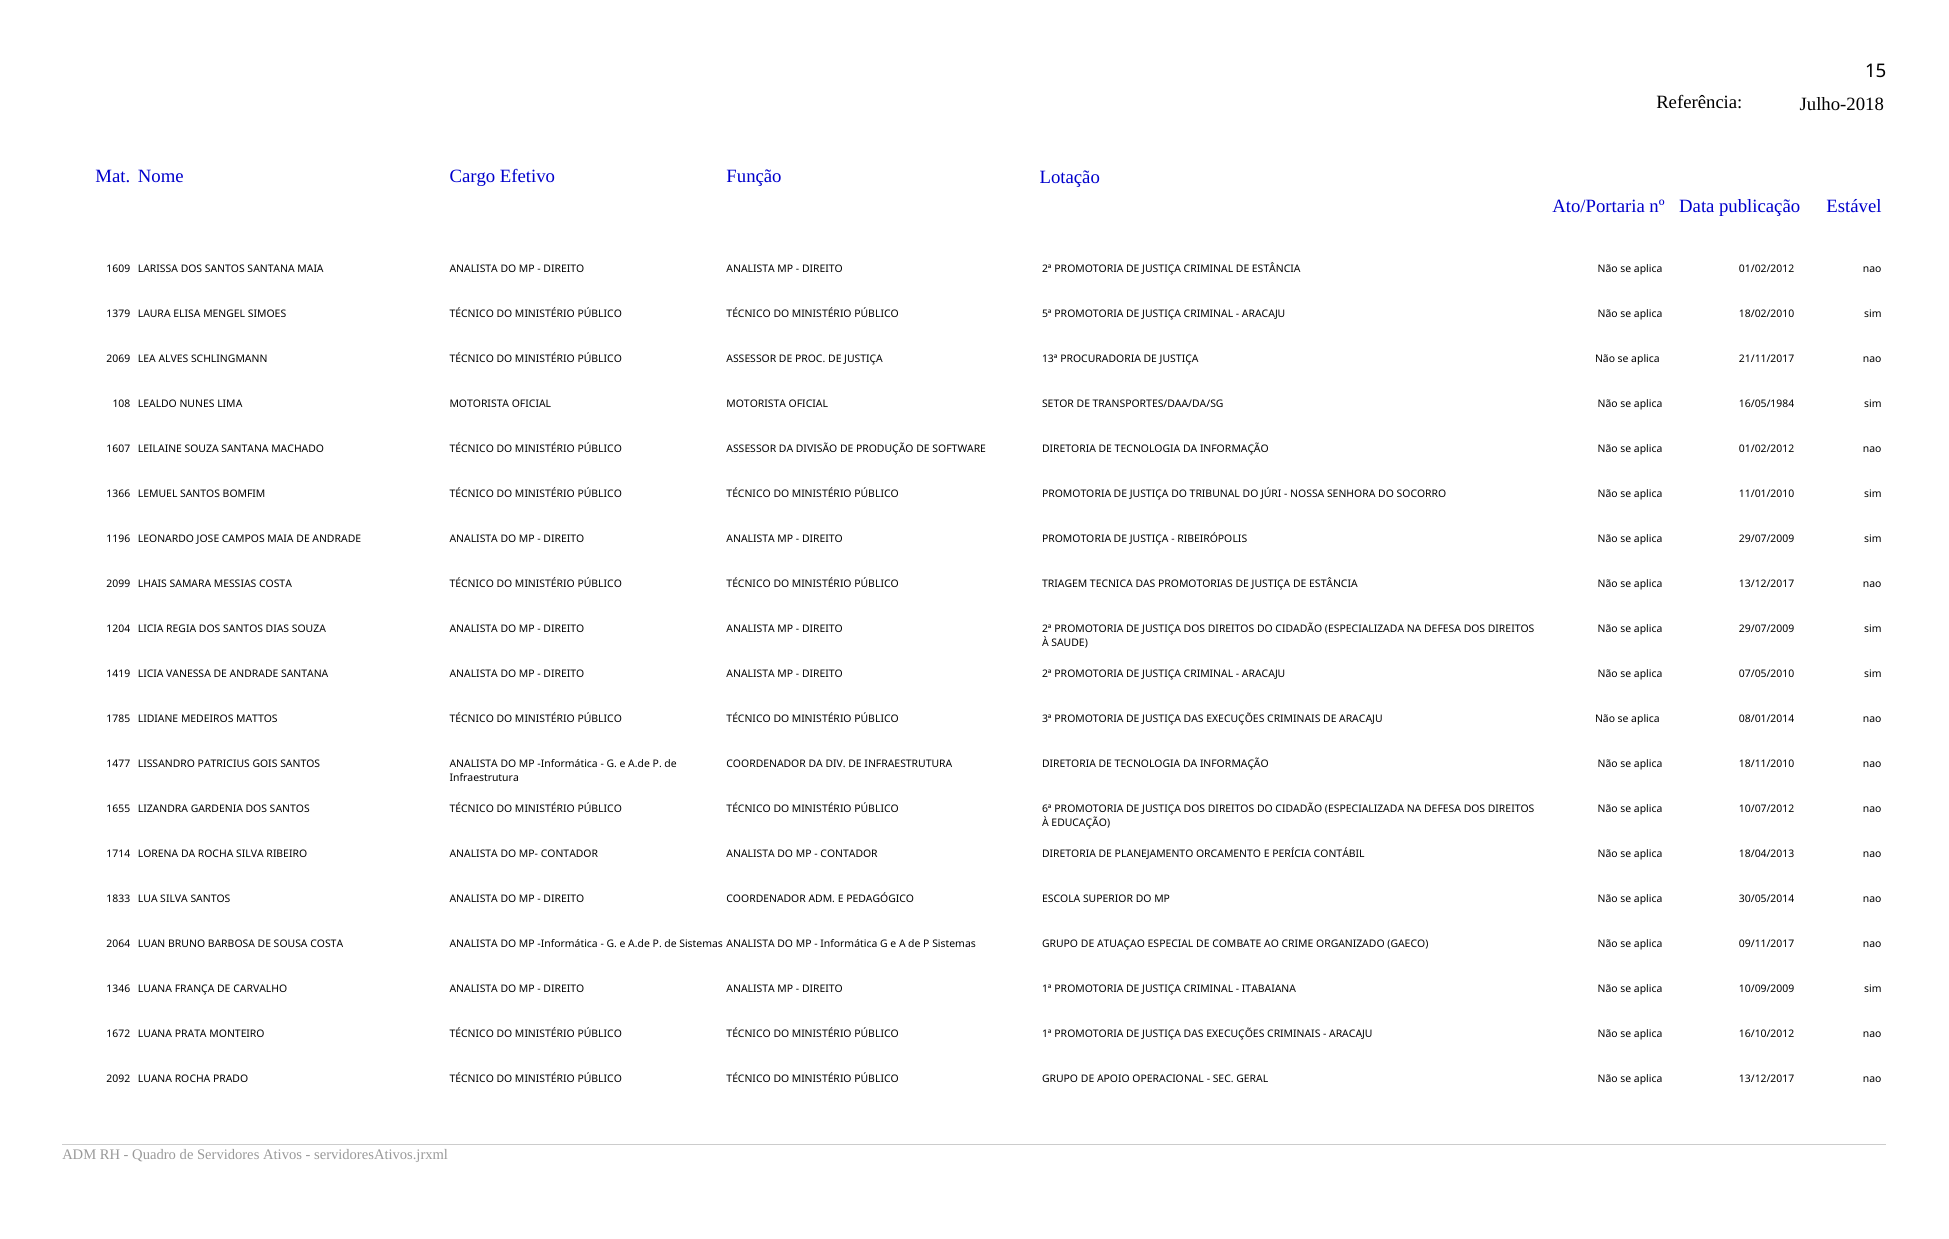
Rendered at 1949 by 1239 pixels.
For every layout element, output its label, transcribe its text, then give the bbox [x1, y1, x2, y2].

table_cell ANALISTA MP - DIREITO [726, 531, 1030, 576]
table_cell nao [1803, 711, 1881, 756]
table_cell Não se aplica [1547, 711, 1662, 756]
table_cell ASSESSOR DE PROC. DE JUSTIÇA [726, 351, 1030, 396]
table_cell Não se aplica [1547, 261, 1662, 306]
table_cell DIRETORIA DE TECNOLOGIA DA INFORMAÇÃO [1042, 441, 1538, 486]
table_cell [130, 891, 138, 936]
table_cell MOTORISTA OFICIAL [726, 396, 1030, 441]
table_cell [130, 196, 138, 225]
table_cell [130, 1071, 138, 1116]
table_cell [1538, 846, 1547, 891]
table_cell [0, 306, 68, 351]
table_cell [443, 621, 449, 666]
table_cell [130, 396, 138, 441]
table_cell LEMUEL SANTOS BOMFIM [138, 486, 443, 531]
table_cell [1030, 1026, 1042, 1071]
table_cell [1538, 891, 1547, 936]
table_cell [0, 486, 68, 531]
table_cell GRUPO DE ATUAÇAO ESPECIAL DE COMBATE AO CRIME ORGANIZADO (GAECO) [1042, 936, 1538, 981]
table_cell [1030, 486, 1042, 531]
table_cell LEA ALVES SCHLINGMANN [138, 351, 443, 396]
table_cell 18/04/2013 [1662, 846, 1794, 891]
table_cell [1794, 621, 1803, 666]
table_cell SETOR DE TRANSPORTES/DAA/DA/SG [1042, 396, 1538, 441]
table_cell [0, 756, 68, 801]
table_cell [443, 576, 449, 621]
table_cell [1794, 576, 1803, 621]
table_cell [1039, 196, 1196, 225]
table_cell sim [1803, 531, 1881, 576]
table_cell 1477 [68, 756, 130, 801]
table_cell TÉCNICO DO MINISTÉRIO PÚBLICO [449, 486, 723, 531]
table_cell [1881, 396, 1948, 441]
table_cell [0, 441, 68, 486]
table_cell [684, 166, 726, 195]
table_cell [1538, 936, 1547, 981]
table_cell [443, 531, 449, 576]
table_cell ANALISTA DO MP - CONTADOR [726, 846, 1030, 891]
table_cell [1538, 1026, 1547, 1071]
table_cell [138, 195, 203, 225]
table_cell ANALISTA MP - DIREITO [726, 981, 1030, 1026]
table_cell sim [1803, 981, 1881, 1026]
table_cell [443, 1026, 449, 1071]
table_cell [443, 486, 449, 531]
table_cell [1794, 711, 1803, 756]
table_cell 3ª PROMOTORIA DE JUSTIÇA DAS EXECUÇÕES CRIMINAIS DE ARACAJU [1042, 711, 1538, 756]
table_cell [0, 85, 1948, 91]
table_cell [203, 166, 449, 195]
table_cell nao [1803, 351, 1881, 396]
table_cell 10/07/2012 [1662, 801, 1794, 846]
table_cell [1794, 531, 1803, 576]
table_cell ANALISTA DO MP -Informática - G. e A.de P. de Sistemas [449, 936, 723, 981]
table_cell 5ª PROMOTORIA DE JUSTIÇA CRIMINAL - ARACAJU [1042, 306, 1538, 351]
table_header Função [726, 165, 803, 195]
table_cell [1886, 1144, 1948, 1168]
table_cell [443, 891, 449, 936]
table_cell [0, 531, 68, 576]
table_cell 13ª PROCURADORIA DE JUSTIÇA [1042, 351, 1538, 396]
table_cell 2099 [68, 576, 130, 621]
table_cell [1538, 981, 1547, 1026]
table_cell LISSANDRO PATRICIUS GOIS SANTOS [138, 756, 443, 801]
table_cell [684, 196, 726, 225]
table_cell Não se aplica [1547, 486, 1662, 531]
table_cell TÉCNICO DO MINISTÉRIO PÚBLICO [449, 306, 723, 351]
table_cell TÉCNICO DO MINISTÉRIO PÚBLICO [449, 711, 723, 756]
table_cell nao [1803, 1026, 1881, 1071]
table_cell [443, 936, 449, 981]
table_cell 2092 [68, 1071, 130, 1116]
table_cell Não se aplica [1547, 576, 1662, 621]
table_cell 1785 [68, 711, 130, 756]
table_header Mat. [68, 165, 130, 195]
table_cell LHAIS SAMARA MESSIAS COSTA [138, 576, 443, 621]
table_cell sim [1803, 306, 1881, 351]
table_cell Não se aplica [1547, 396, 1662, 441]
table_cell 1ª PROMOTORIA DE JUSTIÇA DAS EXECUÇÕES CRIMINAIS - ARACAJU [1042, 1026, 1538, 1071]
table_cell [449, 195, 684, 225]
table_cell 08/01/2014 [1662, 711, 1794, 756]
table_cell [1881, 801, 1948, 846]
table_cell [726, 195, 803, 225]
table_cell Não se aplica [1547, 891, 1662, 936]
table_cell Não se aplica [1547, 1071, 1662, 1116]
table_cell [1881, 936, 1948, 981]
table_cell [1030, 396, 1042, 441]
table_cell LUA SILVA SANTOS [138, 891, 443, 936]
table_cell 2ª PROMOTORIA DE JUSTIÇA CRIMINAL DE ESTÂNCIA [1042, 261, 1538, 306]
table_cell 1346 [68, 981, 130, 1026]
table_cell [1794, 1026, 1803, 1071]
table_cell TRIAGEM TECNICA DAS PROMOTORIAS DE JUSTIÇA DE ESTÂNCIA [1042, 576, 1538, 621]
table_cell TÉCNICO DO MINISTÉRIO PÚBLICO [449, 576, 723, 621]
table_cell ANALISTA MP - DIREITO [726, 621, 1030, 666]
table_cell LIZANDRA GARDENIA DOS SANTOS [138, 801, 443, 846]
table_cell 1833 [68, 891, 130, 936]
table_cell 21/11/2017 [1662, 351, 1794, 396]
table_cell [0, 1071, 68, 1116]
table_cell [1794, 846, 1803, 891]
table_cell 15 [1731, 57, 1886, 84]
table_cell LEALDO NUNES LIMA [138, 396, 443, 441]
table_cell 01/02/2012 [1662, 441, 1794, 486]
table_cell 1609 [68, 261, 130, 306]
table_cell [1030, 441, 1042, 486]
table_cell [130, 846, 138, 891]
table_cell 30/05/2014 [1662, 891, 1794, 936]
table_cell [1538, 486, 1547, 531]
table_cell [1881, 666, 1948, 711]
table_cell 1607 [68, 441, 130, 486]
table_cell Não se aplica [1547, 801, 1662, 846]
table_cell 1379 [68, 306, 130, 351]
table_cell Não se aplica [1547, 756, 1662, 801]
table_cell 6ª PROMOTORIA DE JUSTIÇA DOS DIREITOS DO CIDADÃO (ESPECIALIZADA NA DEFESA DOS DIREITOS À EDUCAÇÃO) [1042, 801, 1538, 846]
table_cell 1419 [68, 666, 130, 711]
table_cell [1030, 756, 1042, 801]
table_cell [1030, 936, 1042, 981]
table_cell 01/02/2012 [1662, 261, 1794, 306]
table_cell ANALISTA DO MP -Informática - G. e A.de P. de Infraestrutura [449, 756, 723, 801]
table_cell [1794, 306, 1803, 351]
table_cell ESCOLA SUPERIOR DO MP [1042, 891, 1538, 936]
table_header [1803, 165, 1881, 195]
table_cell LUAN BRUNO BARBOSA DE SOUSA COSTA [138, 936, 443, 981]
table_cell [1794, 1071, 1803, 1116]
table_cell [1794, 261, 1803, 306]
table_cell [1794, 486, 1803, 531]
table_cell [130, 936, 138, 981]
table_cell Não se aplica [1547, 531, 1662, 576]
table_cell LAURA ELISA MENGEL SIMOES [138, 306, 443, 351]
table_cell [130, 166, 138, 195]
table_cell [203, 196, 449, 225]
table_cell nao [1803, 801, 1881, 846]
table_cell nao [1803, 756, 1881, 801]
table_cell [0, 1026, 68, 1071]
table_cell nao [1803, 441, 1881, 486]
table_cell [0, 261, 68, 306]
table_cell [443, 981, 449, 1026]
table_cell [1881, 531, 1948, 576]
table_cell [1538, 621, 1547, 666]
table_cell Não se aplica [1547, 936, 1662, 981]
table_cell [0, 666, 68, 711]
table_cell [1881, 306, 1948, 351]
table_cell 1ª PROMOTORIA DE JUSTIÇA CRIMINAL - ITABAIANA [1042, 981, 1538, 1026]
table_cell 11/01/2010 [1662, 486, 1794, 531]
table_cell sim [1803, 486, 1881, 531]
table_cell [1794, 666, 1803, 711]
table_cell [443, 261, 449, 306]
table_cell Não se aplica [1547, 666, 1662, 711]
table_cell 1204 [68, 621, 130, 666]
table_cell TÉCNICO DO MINISTÉRIO PÚBLICO [726, 1071, 1030, 1116]
table_cell ANALISTA DO MP - Informática G e A de P Sistemas [726, 936, 1030, 981]
table_cell [0, 936, 68, 981]
table_cell [1030, 846, 1042, 891]
table_cell [130, 306, 138, 351]
table_cell 18/11/2010 [1662, 756, 1794, 801]
table_cell [803, 196, 1039, 225]
table_cell [1030, 801, 1042, 846]
table_cell TÉCNICO DO MINISTÉRIO PÚBLICO [726, 486, 1030, 531]
table_cell LICIA REGIA DOS SANTOS DIAS SOUZA [138, 621, 443, 666]
table_cell [0, 57, 1731, 84]
table_cell GRUPO DE APOIO OPERACIONAL - SEC. GERAL [1042, 1071, 1538, 1116]
table_cell nao [1803, 261, 1881, 306]
table_cell [130, 981, 138, 1026]
table_cell ANALISTA DO MP - DIREITO [449, 261, 723, 306]
table_cell Lotação [1039, 166, 1196, 196]
table_cell TÉCNICO DO MINISTÉRIO PÚBLICO [449, 1071, 723, 1116]
table_cell [1794, 981, 1803, 1026]
table_cell [0, 253, 1948, 261]
table_cell 2ª PROMOTORIA DE JUSTIÇA DOS DIREITOS DO CIDADÃO (ESPECIALIZADA NA DEFESA DOS DIREITOS À SAUDE) [1042, 621, 1538, 666]
table_cell [130, 666, 138, 711]
table_cell LORENA DA ROCHA SILVA RIBEIRO [138, 846, 443, 891]
table_cell [1881, 1026, 1948, 1071]
table_cell nao [1803, 846, 1881, 891]
table_cell [0, 396, 68, 441]
table_cell [1794, 801, 1803, 846]
table_cell [1030, 306, 1042, 351]
table_cell LUANA PRATA MONTEIRO [138, 1026, 443, 1071]
table_cell [1030, 576, 1042, 621]
table_cell [1881, 891, 1948, 936]
table_cell ANALISTA DO MP - DIREITO [449, 666, 723, 711]
table_cell [1030, 981, 1042, 1026]
table_cell [0, 1116, 1948, 1144]
table_cell nao [1803, 891, 1881, 936]
table_cell ANALISTA DO MP- CONTADOR [449, 846, 723, 891]
table_cell ANALISTA DO MP - DIREITO [449, 621, 723, 666]
table_cell [443, 801, 449, 846]
table_header Nome [138, 165, 203, 195]
table_header Cargo Efetivo [449, 165, 684, 195]
table_cell ANALISTA DO MP - DIREITO [449, 891, 723, 936]
table_cell [1538, 396, 1547, 441]
table_cell [0, 981, 68, 1026]
table_cell TÉCNICO DO MINISTÉRIO PÚBLICO [726, 801, 1030, 846]
table_cell [0, 621, 68, 666]
table_cell [1538, 441, 1547, 486]
table_cell MOTORISTA OFICIAL [449, 396, 723, 441]
table_cell Não se aplica [1547, 441, 1662, 486]
table_cell Ato/Portaria nº [1529, 195, 1664, 225]
table_cell [1538, 711, 1547, 756]
table_cell [443, 846, 449, 891]
table_cell [1881, 166, 1948, 195]
table_cell [130, 621, 138, 666]
table_cell ANALISTA DO MP - DIREITO [449, 531, 723, 576]
table_cell 13/12/2017 [1662, 576, 1794, 621]
table_cell TÉCNICO DO MINISTÉRIO PÚBLICO [449, 1026, 723, 1071]
table_cell Não se aplica [1547, 1026, 1662, 1071]
table_cell TÉCNICO DO MINISTÉRIO PÚBLICO [449, 801, 723, 846]
table_cell [1881, 756, 1948, 801]
table_cell [0, 93, 1656, 121]
table_cell 16/10/2012 [1662, 1026, 1794, 1071]
table_header [1665, 165, 1800, 195]
table_cell 2064 [68, 936, 130, 981]
table_cell [0, 891, 68, 936]
table_cell nao [1803, 936, 1881, 981]
table_cell 1672 [68, 1026, 130, 1071]
table_cell [1881, 486, 1948, 531]
table_cell sim [1803, 621, 1881, 666]
table_cell Não se aplica [1547, 846, 1662, 891]
table_cell 108 [68, 396, 130, 441]
table_cell 1714 [68, 846, 130, 891]
table_cell [1030, 351, 1042, 396]
table_cell [0, 801, 68, 846]
table_cell [130, 576, 138, 621]
table_cell TÉCNICO DO MINISTÉRIO PÚBLICO [449, 351, 723, 396]
table_cell [1030, 531, 1042, 576]
table_cell [443, 756, 449, 801]
table_cell [1538, 576, 1547, 621]
table_cell [68, 195, 130, 225]
table_cell [1538, 1071, 1547, 1116]
table_cell ADM RH - Quadro de Servidores Ativos - servidoresAtivos.jrxml [62, 1145, 1886, 1168]
table_cell 29/07/2009 [1662, 531, 1794, 576]
table_cell [1538, 351, 1547, 396]
table_cell [0, 244, 1948, 253]
table_cell [1794, 351, 1803, 396]
table_cell [130, 711, 138, 756]
table_cell Não se aplica [1547, 621, 1662, 666]
table_cell [443, 396, 449, 441]
table_cell [443, 711, 449, 756]
table_cell Não se aplica [1547, 306, 1662, 351]
table_cell 2ª PROMOTORIA DE JUSTIÇA CRIMINAL - ARACAJU [1042, 666, 1538, 711]
table_cell PROMOTORIA DE JUSTIÇA DO TRIBUNAL DO JÚRI - NOSSA SENHORA DO SOCORRO [1042, 486, 1538, 531]
table_cell LICIA VANESSA DE ANDRADE SANTANA [138, 666, 443, 711]
table_cell [443, 666, 449, 711]
table_cell [0, 711, 68, 756]
table_cell [1881, 846, 1948, 891]
table_cell [1538, 531, 1547, 576]
table_cell [1196, 166, 1529, 195]
table_cell 1655 [68, 801, 130, 846]
table_cell [443, 306, 449, 351]
table_cell [443, 1071, 449, 1116]
table_cell [1030, 891, 1042, 936]
table_cell [1881, 261, 1948, 306]
table_cell DIRETORIA DE TECNOLOGIA DA INFORMAÇÃO [1042, 756, 1538, 801]
table_cell 09/11/2017 [1662, 936, 1794, 981]
table_cell [130, 531, 138, 576]
table_cell [1881, 351, 1948, 396]
table_cell [1881, 441, 1948, 486]
table_cell [130, 1026, 138, 1071]
table_cell ANALISTA MP - DIREITO [726, 666, 1030, 711]
table_cell [130, 441, 138, 486]
table_cell LEONARDO JOSE CAMPOS MAIA DE ANDRADE [138, 531, 443, 576]
table_cell TÉCNICO DO MINISTÉRIO PÚBLICO [726, 711, 1030, 756]
table_cell ASSESSOR DA DIVISÃO DE PRODUÇÃO DE SOFTWARE [726, 441, 1030, 486]
table_cell Julho-2018 [1756, 93, 1884, 121]
table_cell [130, 486, 138, 531]
table_cell [443, 351, 449, 396]
table_cell 29/07/2009 [1662, 621, 1794, 666]
table_cell [1030, 621, 1042, 666]
table_cell [130, 801, 138, 846]
table_cell [1196, 196, 1529, 225]
table_cell [130, 756, 138, 801]
table_cell [0, 123, 1948, 163]
table_cell [1794, 936, 1803, 981]
table_cell 10/09/2009 [1662, 981, 1794, 1026]
table_cell sim [1803, 396, 1881, 441]
table_cell [0, 166, 68, 195]
table_cell [1538, 261, 1547, 306]
table_cell [130, 351, 138, 396]
table_cell [1881, 576, 1948, 621]
table_cell 13/12/2017 [1662, 1071, 1794, 1116]
table_header [0, 0, 1948, 57]
table_cell LEILAINE SOUZA SANTANA MACHADO [138, 441, 443, 486]
table_cell PROMOTORIA DE JUSTIÇA - RIBEIRÓPOLIS [1042, 531, 1538, 576]
table_cell [1030, 1071, 1042, 1116]
table_cell 18/02/2010 [1662, 306, 1794, 351]
table_cell TÉCNICO DO MINISTÉRIO PÚBLICO [726, 1026, 1030, 1071]
table_cell [1538, 756, 1547, 801]
table_cell 1366 [68, 486, 130, 531]
table_cell [1881, 196, 1948, 225]
table_cell 1196 [68, 531, 130, 576]
table_cell nao [1803, 1071, 1881, 1116]
table_cell Referência: [1656, 91, 1754, 123]
table_cell [1030, 711, 1042, 756]
table_cell 16/05/1984 [1662, 396, 1794, 441]
table_cell [1794, 441, 1803, 486]
table_cell [1794, 891, 1803, 936]
table_cell Não se aplica [1547, 981, 1662, 1026]
table_cell 2069 [68, 351, 130, 396]
table_cell [0, 351, 68, 396]
table_cell LIDIANE MEDEIROS MATTOS [138, 711, 443, 756]
table_cell COORDENADOR DA DIV. DE INFRAESTRUTURA [726, 756, 1030, 801]
table_cell [1538, 306, 1547, 351]
table_cell [1881, 1071, 1948, 1116]
table_cell [1030, 666, 1042, 711]
table_cell 07/05/2010 [1662, 666, 1794, 711]
table_cell Estável [1803, 195, 1881, 225]
table_cell Não se aplica [1547, 351, 1662, 396]
table_cell DIRETORIA DE PLANEJAMENTO ORCAMENTO E PERÍCIA CONTÁBIL [1042, 846, 1538, 891]
table_cell sim [1803, 666, 1881, 711]
table_cell nao [1803, 576, 1881, 621]
table_cell ANALISTA DO MP - DIREITO [449, 981, 723, 1026]
table_cell [0, 846, 68, 891]
table_cell Data publicação [1665, 195, 1800, 225]
table_cell [1881, 711, 1948, 756]
table_cell LUANA ROCHA PRADO [138, 1071, 443, 1116]
table_cell [0, 1144, 62, 1168]
table_header [1529, 165, 1664, 195]
table_cell [1538, 666, 1547, 711]
table_cell [443, 441, 449, 486]
table_cell [803, 166, 1039, 195]
table_cell [1884, 93, 1948, 121]
table_cell LUANA FRANÇA DE CARVALHO [138, 981, 443, 1026]
table_cell [1794, 756, 1803, 801]
table_cell TÉCNICO DO MINISTÉRIO PÚBLICO [449, 441, 723, 486]
table_cell [1881, 981, 1948, 1026]
table_cell [0, 196, 68, 225]
table_cell COORDENADOR ADM. E PEDAGÓGICO [726, 891, 1030, 936]
table_cell ANALISTA MP - DIREITO [726, 261, 1030, 306]
table_cell [1794, 396, 1803, 441]
table_cell [1538, 801, 1547, 846]
table_cell [1881, 621, 1948, 666]
table_cell [0, 225, 1948, 244]
table_cell [1030, 261, 1042, 306]
table_cell LARISSA DOS SANTOS SANTANA MAIA [138, 261, 443, 306]
table_cell TÉCNICO DO MINISTÉRIO PÚBLICO [726, 306, 1030, 351]
table_cell [0, 576, 68, 621]
table_cell TÉCNICO DO MINISTÉRIO PÚBLICO [726, 576, 1030, 621]
table_cell [130, 261, 138, 306]
table_cell [1886, 57, 1948, 84]
